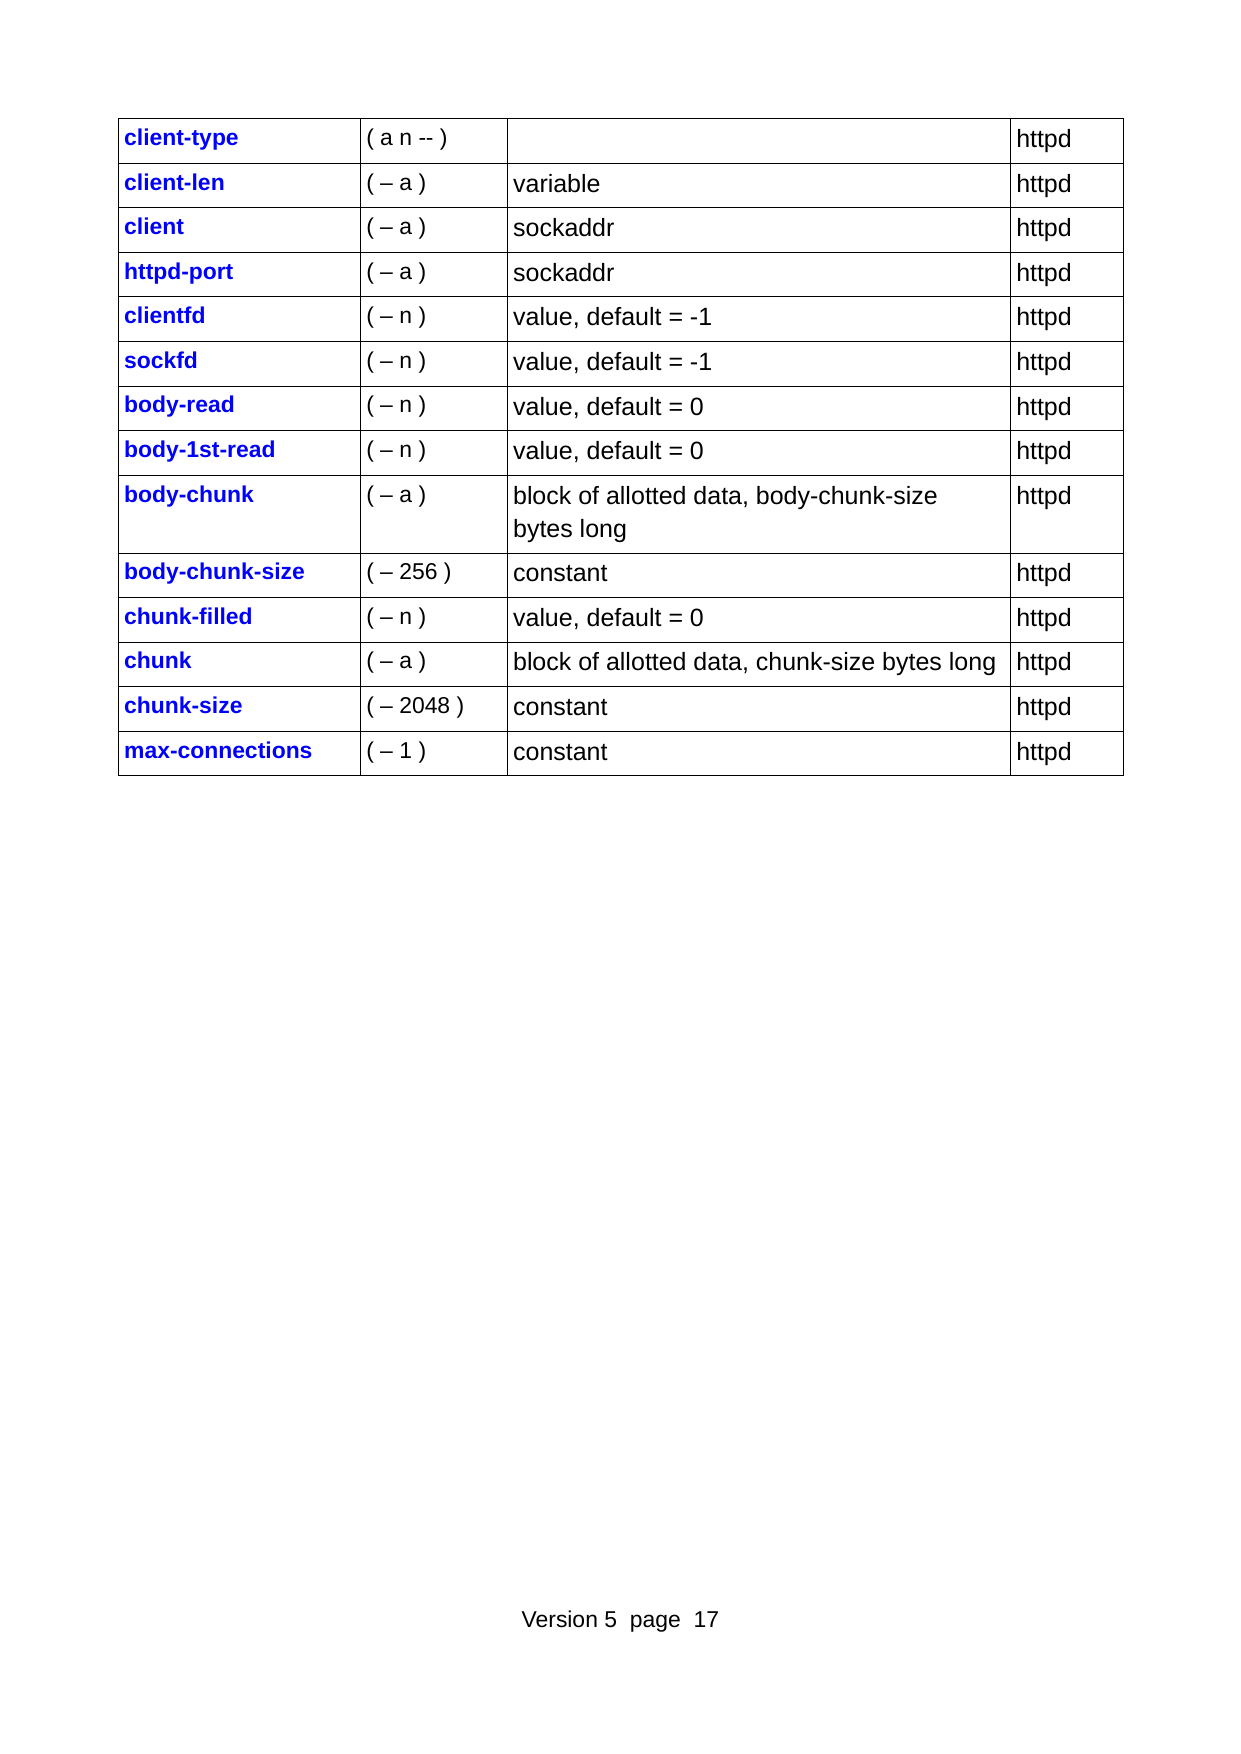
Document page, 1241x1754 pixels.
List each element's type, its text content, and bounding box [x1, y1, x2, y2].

table_cell httpd [1011, 732, 1123, 775]
table_cell httpd [1011, 598, 1123, 642]
table_cell ( – n ) [361, 297, 507, 341]
table_cell sockaddr [508, 253, 1010, 296]
table_cell constant [508, 687, 1010, 731]
table_cell ( – a ) [361, 164, 507, 207]
table_cell httpd [1011, 687, 1123, 731]
table_cell httpd [1011, 208, 1123, 252]
table_cell ( – a ) [361, 476, 507, 552]
table_cell sockaddr [508, 208, 1010, 252]
table_cell constant [508, 554, 1010, 597]
table_cell httpd [1011, 342, 1123, 386]
table_cell client-type [119, 119, 360, 163]
table_cell variable [508, 164, 1010, 207]
table_cell httpd [1011, 554, 1123, 597]
table_cell max-connections [119, 732, 360, 775]
table_cell value, default = 0 [508, 387, 1010, 430]
table_cell httpd [1011, 253, 1123, 296]
table_cell httpd [1011, 164, 1123, 207]
table_cell client-len [119, 164, 360, 207]
table_cell ( – 2048 ) [361, 687, 507, 731]
table_cell httpd [1011, 643, 1123, 686]
table_cell value, default = 0 [508, 598, 1010, 642]
table_cell block of allotted data, body-chunk-size bytes long [508, 476, 1010, 552]
table_cell chunk-size [119, 687, 360, 731]
table_cell body-read [119, 387, 360, 430]
table_cell clientfd [119, 297, 360, 341]
table_cell ( – 256 ) [361, 554, 507, 597]
table_cell httpd-port [119, 253, 360, 296]
table_cell value, default = -1 [508, 342, 1010, 386]
table_cell ( – n ) [361, 342, 507, 386]
table_cell httpd [1011, 476, 1123, 552]
table_cell httpd [1011, 387, 1123, 430]
table_cell chunk-filled [119, 598, 360, 642]
table_cell constant [508, 732, 1010, 775]
table_cell httpd [1011, 119, 1123, 163]
table_cell ( – n ) [361, 431, 507, 475]
table_cell ( – n ) [361, 387, 507, 430]
table_cell chunk [119, 643, 360, 686]
table_cell sockfd [119, 342, 360, 386]
table_cell client [119, 208, 360, 252]
table_cell body-1st-read [119, 431, 360, 475]
table_cell ( a n -- ) [361, 119, 507, 163]
table_cell ( – 1 ) [361, 732, 507, 775]
table_cell [508, 119, 1010, 163]
table_cell ( – a ) [361, 208, 507, 252]
table_cell ( – a ) [361, 253, 507, 296]
table_cell value, default = 0 [508, 431, 1010, 475]
table_cell body-chunk [119, 476, 360, 552]
table_cell httpd [1011, 431, 1123, 475]
table_cell block of allotted data, chunk-size bytes long [508, 643, 1010, 686]
table_cell value, default = -1 [508, 297, 1010, 341]
table_cell httpd [1011, 297, 1123, 341]
table_cell ( – a ) [361, 643, 507, 686]
table_cell ( – n ) [361, 598, 507, 642]
table_cell body-chunk-size [119, 554, 360, 597]
